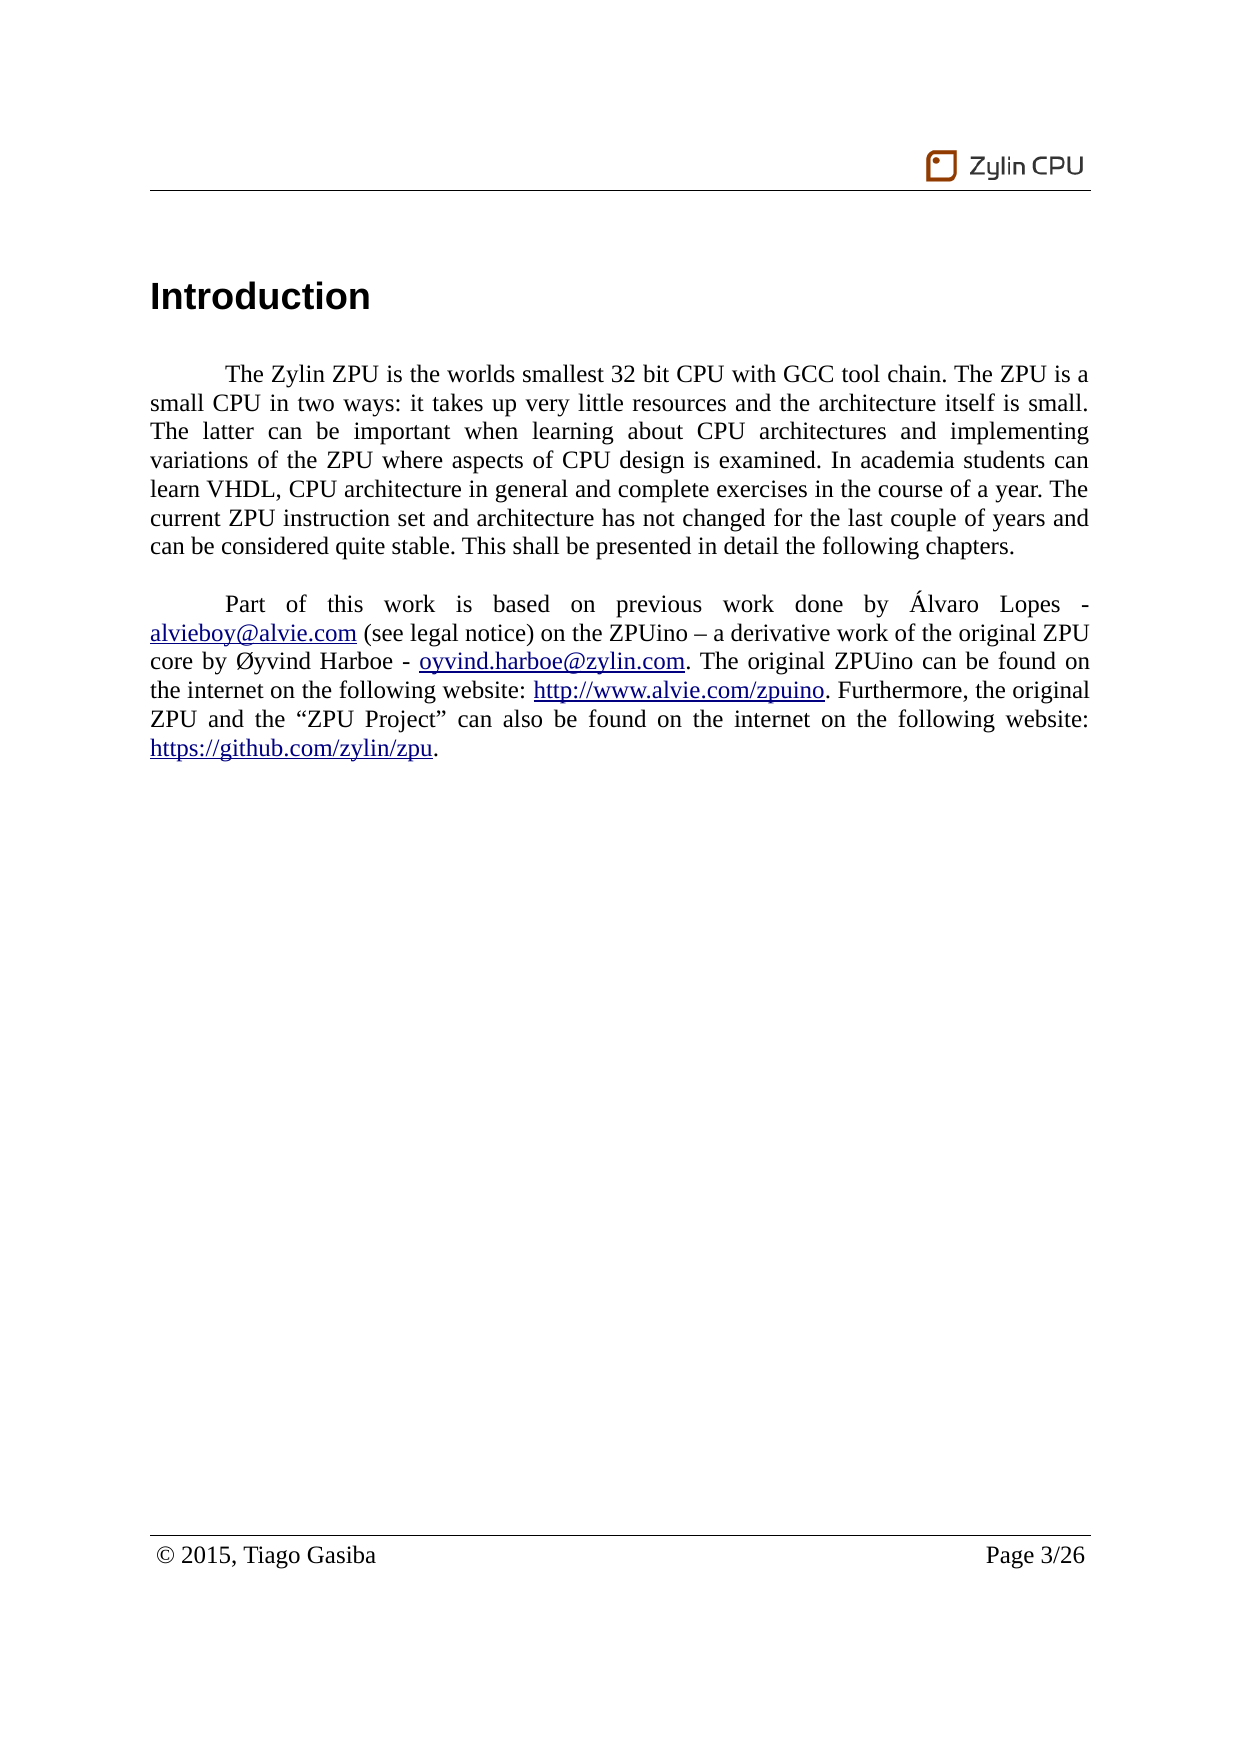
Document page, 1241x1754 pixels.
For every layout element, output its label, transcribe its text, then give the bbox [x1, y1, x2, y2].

picture [922, 148, 1151, 185]
text The Zylin ZPU is the worlds smallest 32 bit CPU with GCC tool chain. The ZPU is a small CPU in two ways: it takes up very little resources and the architecture itself is small. The latter can be important when learning about CPU architectures and implementing variations of the ZPU where aspects of CPU design is examined. In academia students can learn VHDL, CPU architecture in general and complete exercises in the course of a year. The current ZPU instruction set and architecture has not changed for the last couple of years and can be considered quite stable. This shall be presented in detail the following chapters. [150, 359, 1091, 560]
text Part of this work is based on previous work done by Álvaro Lopes - alvieboy@alvie.com (see legal notice) on the ZPUino – a derivative work of the original ZPU core by Øyvind Harboe - oyvind.harboe@zylin.com. The original ZPUino can be found on the internet on the following website: http://www.alvie.com/zpuino. Furthermore, the original ZPU and the “ZPU Project” can also be found on the internet on the following website: https://github.com/zylin/zpu. [150, 589, 1091, 761]
subtitle Introduction [150, 274, 1091, 318]
